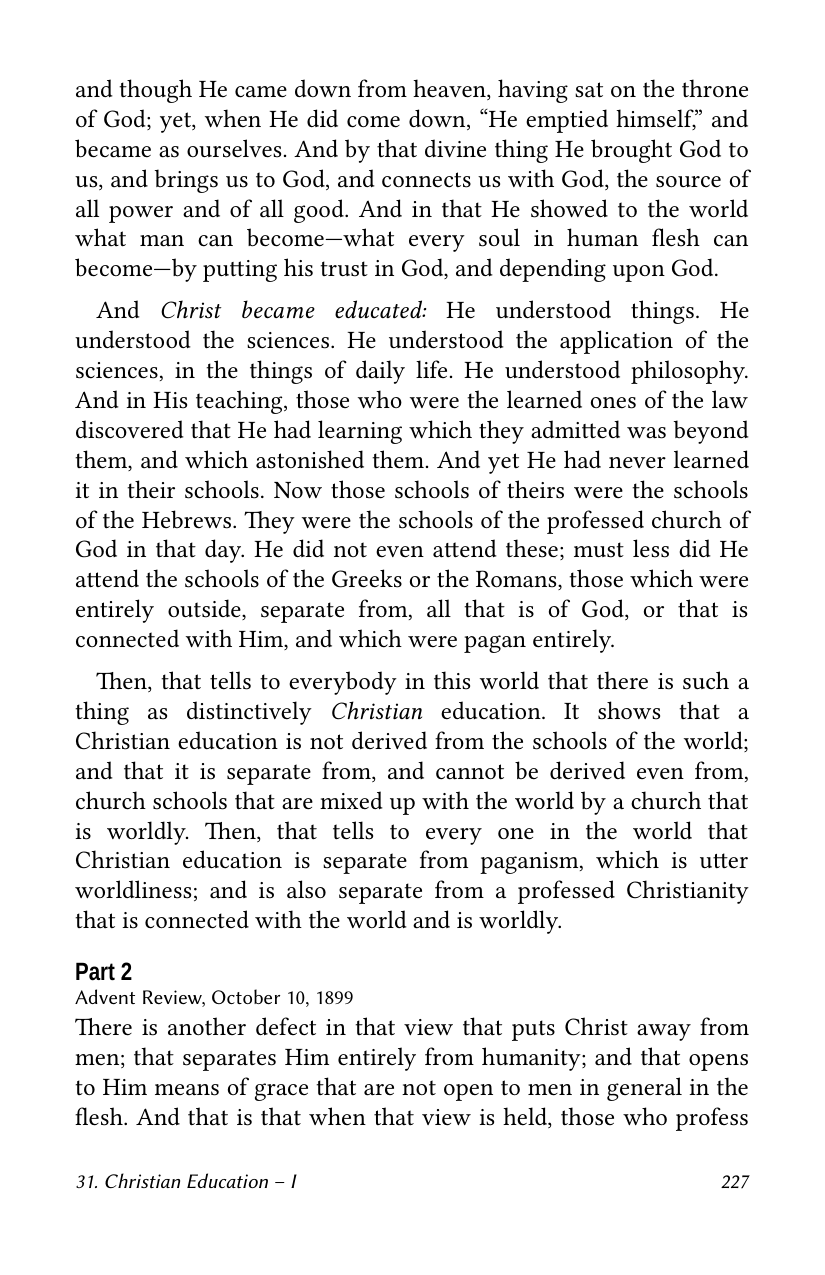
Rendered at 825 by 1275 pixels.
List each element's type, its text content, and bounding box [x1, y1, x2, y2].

text Advent Review, October 10, 1899 [75, 986, 750, 1010]
text There is another defect in that view that puts Christ away from men; that separates Him entirely from humanity; and that opens to Him means of grace that are not open to men in general in the flesh. And that is that when that view is held, those who profess [75, 1013, 750, 1131]
text Then, that tells to everybody in this world that there is such a thing as distinctively Christian education. It shows that a Christian education is not derived from the schools of the world; and that it is separate from, and cannot be derived even from, church schools that are mixed up with the world by a church that is worldly. Then, that tells to every one in the world that Christian education is separate from paganism, which is utter worldliness; and is also separate from a professed Christianity that is connected with the world and is worldly. [75, 667, 750, 935]
subtitle Part 2 [75, 957, 750, 986]
text and though He came down from heaven, having sat on the throne of God; yet, when He did come down, “He emptied himself,” and became as ourselves. And by that divine thing He brought God to us, and brings us to God, and connects us with God, the source of all power and of all good. And in that He showed to the world what man can become—what every soul in human flesh can become—by putting his trust in God, and depending upon God. [75, 75, 750, 283]
text And Christ became educated: He understood things. He understood the sciences. He understood the application of the sciences, in the things of daily life. He understood philosophy. And in His teaching, those who were the learned ones of the law discovered that He had learning which they admitted was beyond them, and which astonished them. And yet He had never learned it in their schools. Now those schools of theirs were the schools of the Hebrews. They were the schools of the professed church of God in that day. He did not even attend these; must less did He attend the schools of the Greeks or the Romans, those which were entirely outside, separate from, all that is of God, or that is connected with Him, and which were pagan entirely. [75, 296, 750, 654]
